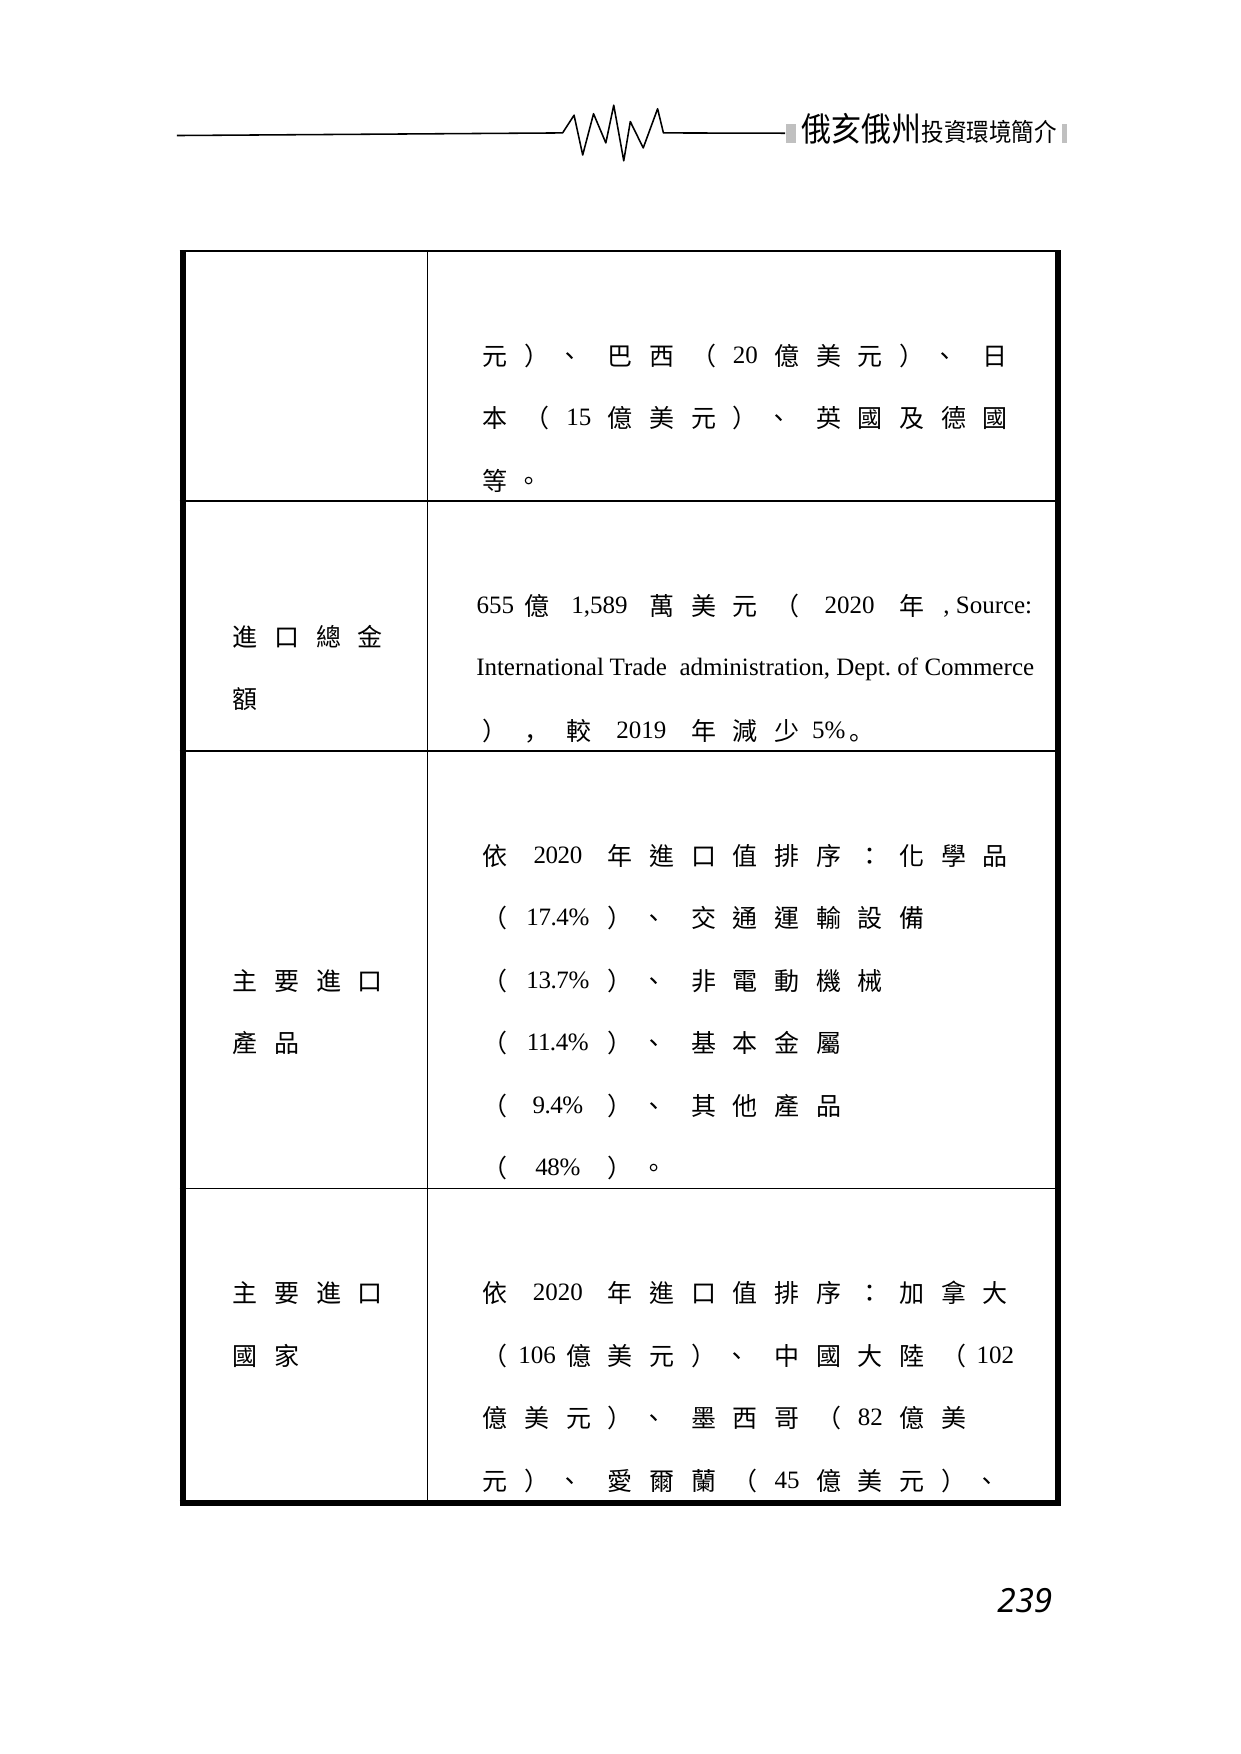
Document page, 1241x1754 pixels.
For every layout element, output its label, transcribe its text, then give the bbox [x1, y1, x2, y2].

table_cell 主要進口國家 [186, 1189, 427, 1500]
table_cell 依2020年進口值排序：化學品（17.4%）、交通運輸設備（13.7%）、非電動機械（11.4%）、基本金屬（9.4%）、其他產品（48%）。 [428, 752, 1055, 1188]
table_cell 655億1,589萬美元（2020年, Source: International Trade administration, Dept. of Commerce ），較2019年減少5%。 [428, 502, 1055, 750]
table_cell [186, 252, 427, 500]
table_cell 依2020年進口值排序：加拿大（106億美元）、中國大陸（102億美元）、墨西哥（82億美元）、愛爾蘭（45億美元）、 [428, 1189, 1055, 1500]
table_cell 主要進口產品 [186, 752, 427, 1188]
table_cell 元）、巴西（20億美元）、日本（15億美元）、英國及德國等。 [428, 252, 1055, 500]
table_cell 進口總金額 [186, 502, 427, 750]
